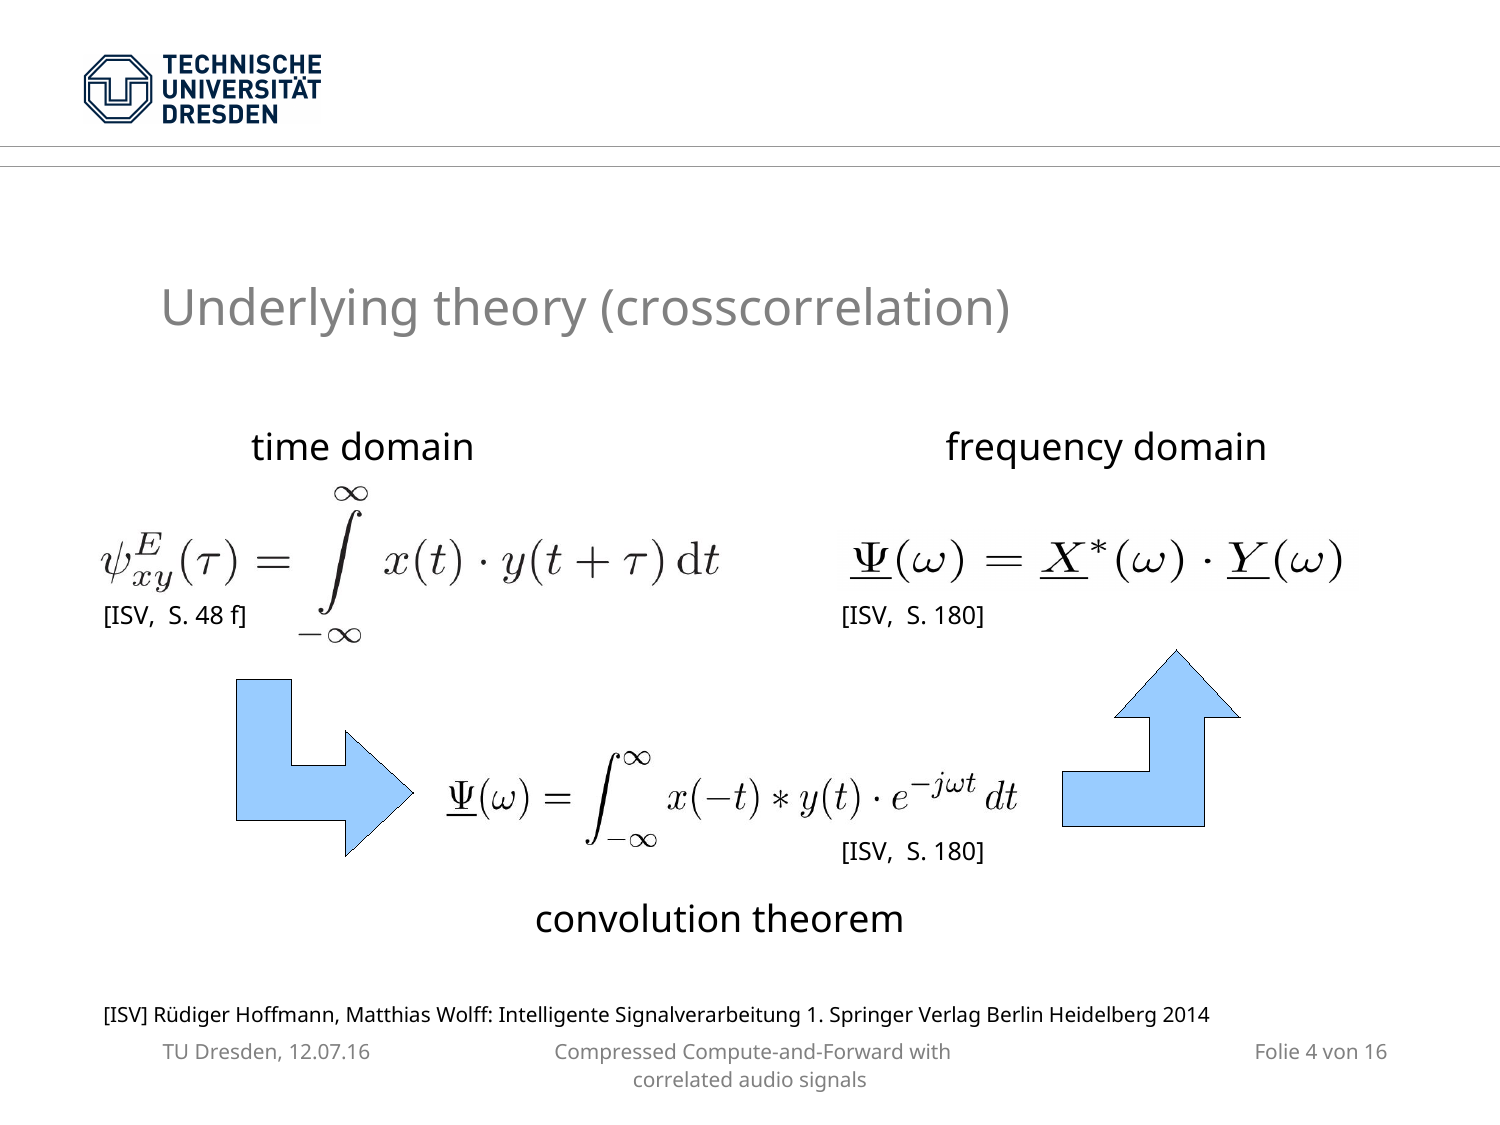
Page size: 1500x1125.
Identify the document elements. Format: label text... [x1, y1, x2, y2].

text_box [ISV, S. 48 f] [88, 590, 473, 650]
picture [88, 472, 726, 650]
picture [83, 54, 321, 124]
text_box frequency domain [930, 413, 1300, 474]
text_box convolution theorem [519, 884, 939, 946]
text_box [ISV, S. 180] [826, 826, 1211, 886]
text_box time domain [236, 413, 503, 474]
text_box [1062, 650, 1241, 826]
text_box [236, 679, 414, 857]
picture [442, 738, 1046, 857]
text_box [ISV] Rüdiger Hoﬀmann, Matthias Wolﬀ: Intelligente Signalverarbeitung 1. Springer Verlag Berlin Heidelberg 2014 [88, 992, 1300, 1063]
text_box [ISV, S. 180] [826, 590, 1211, 650]
title Underlying theory (crosscorrelation) [160, 238, 1392, 375]
picture [837, 529, 1359, 591]
